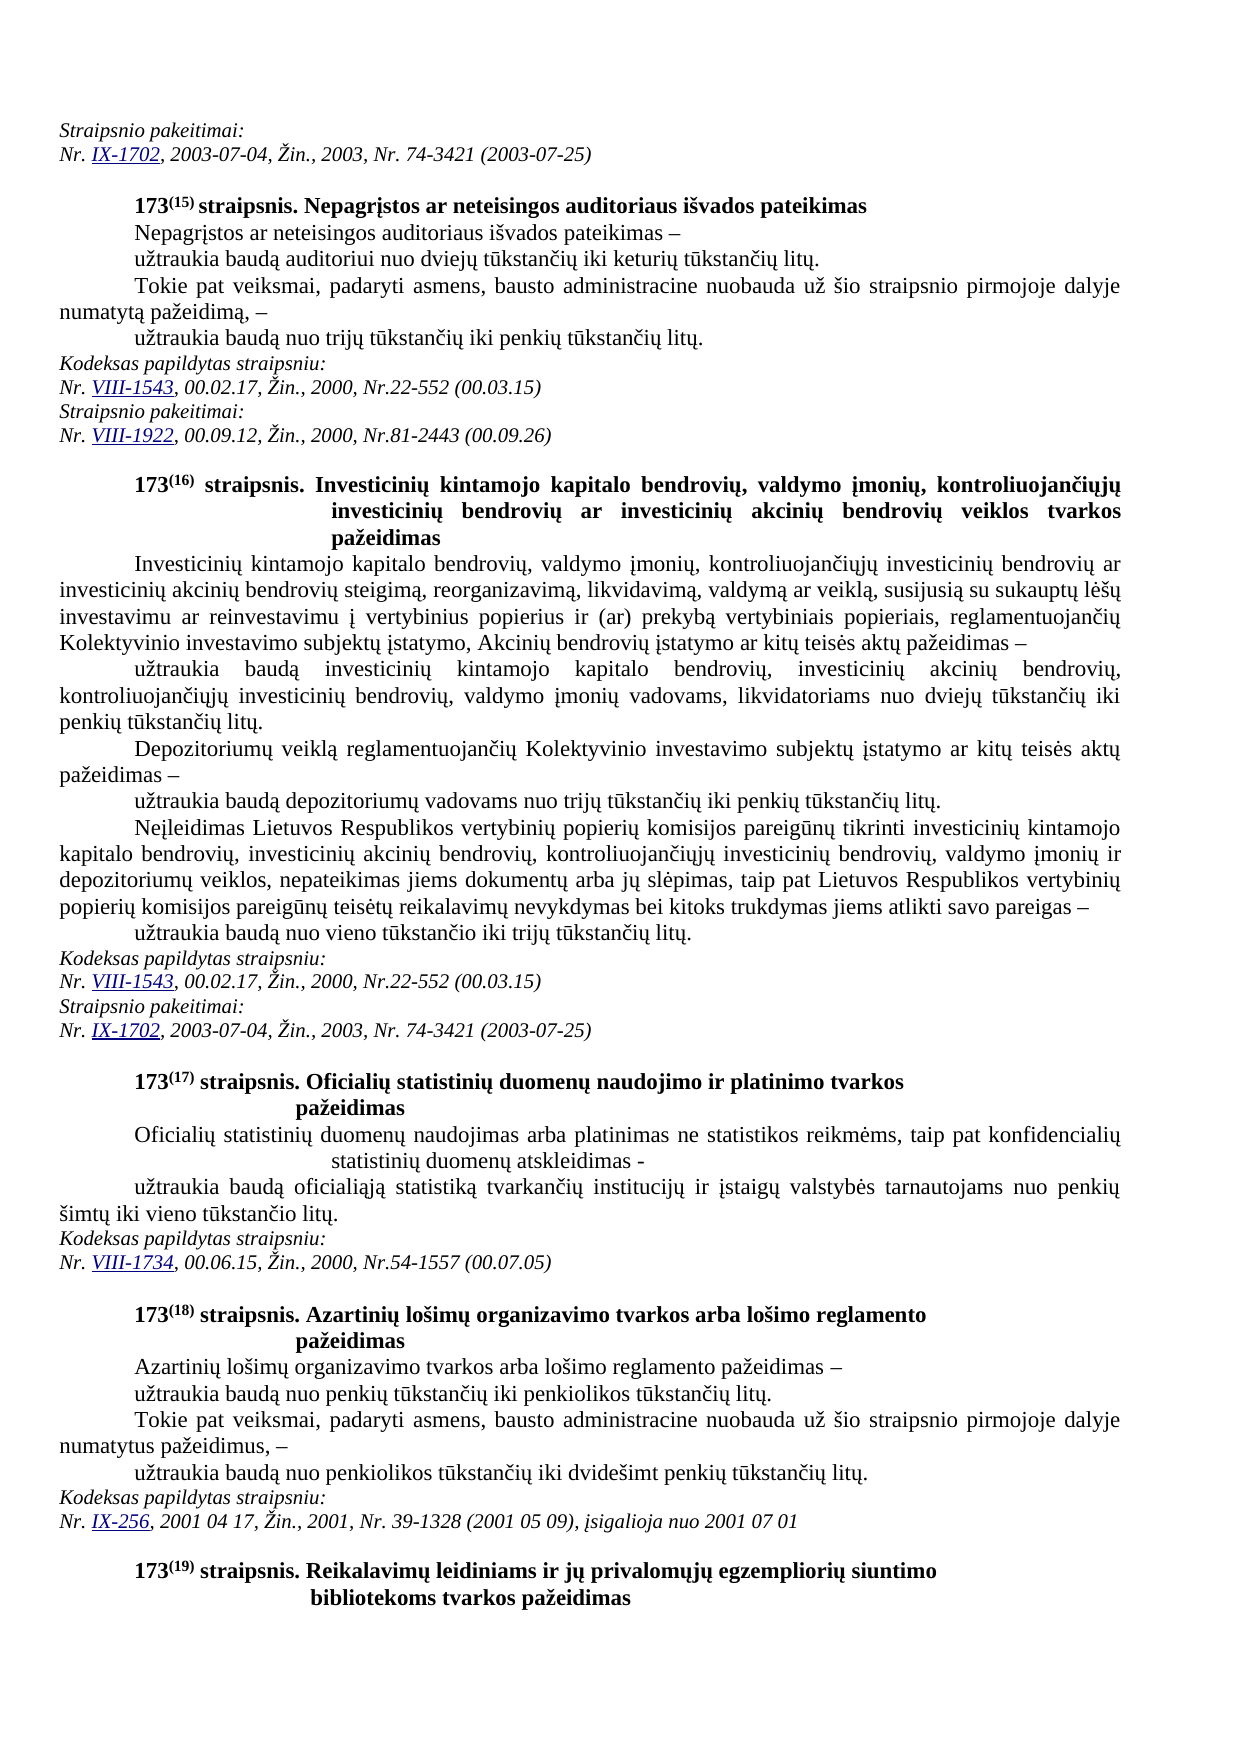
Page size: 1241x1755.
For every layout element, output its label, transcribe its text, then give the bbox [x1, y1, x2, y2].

text 173(19) straipsnis. Reikalavimų leidiniams ir jų privalomųjų egzempliorių siuntimo [59, 1557, 1122, 1584]
text Nr. VIII-1734, 00.06.15, Žin., 2000, Nr.54-1557 (00.07.05) [59, 1250, 1122, 1274]
text Neįleidimas Lietuvos Respublikos vertybinių popierių komisijos pareigūnų tikrinti investicinių kintamojo kapitalo bendrovių, investicinių akcinių bendrovių, kontroliuojančiųjų investicinių bendrovių, valdymo įmonių ir depozitoriumų veiklos, nepateikimas jiems dokumentų arba jų slėpimas, taip pat Lietuvos Respublikos vertybinių popierių komisijos pareigūnų teisėtų reikalavimų nevykdymas bei kitoks trukdymas jiems atlikti savo pareigas – [59, 814, 1122, 919]
text Kodeksas papildytas straipsniu: [59, 1485, 1122, 1509]
text užtraukia baudą auditoriui nuo dviejų tūkstančių iki keturių tūkstančių litų. [59, 245, 1122, 272]
text Nr. IX-256, 2001 04 17, Žin., 2001, Nr. 39-1328 (2001 05 09), įsigalioja nuo 2001 07 01 [59, 1509, 1122, 1533]
text Nepagrįstos ar neteisingos auditoriaus išvados pateikimas – [59, 219, 1122, 245]
text Investicinių kintamojo kapitalo bendrovių, valdymo įmonių, kontroliuojančiųjų investicinių bendrovių ar investicinių akcinių bendrovių steigimą, reorganizavimą, likvidavimą, valdymą ar veiklą, susijusią su sukauptų lėšų investavimu ar reinvestavimu į vertybinius popierius ir (ar) prekybą vertybiniais popieriais, reglamentuojančių Kolektyvinio investavimo subjektų įstatymo, Akcinių bendrovių įstatymo ar kitų teisės aktų pažeidimas – [59, 550, 1122, 656]
text 173(15) straipsnis. Nepagrįstos ar neteisingos auditoriaus išvados pateikimas [59, 193, 1122, 219]
text užtraukia baudą nuo vieno tūkstančio iki trijų tūkstančių litų. [59, 919, 1122, 945]
text Nr. IX-1702, 2003-07-04, Žin., 2003, Nr. 74-3421 (2003-07-25) [59, 1018, 1122, 1042]
text Azartinių lošimų organizavimo tvarkos arba lošimo reglamento pažeidimas – [59, 1353, 1122, 1380]
text pažeidimas [59, 1327, 1122, 1353]
text Kodeksas papildytas straipsniu: [59, 351, 1122, 375]
text Nr. VIII-1543, 00.02.17, Žin., 2000, Nr.22-552 (00.03.15) [59, 969, 1122, 993]
text bibliotekoms tvarkos pažeidimas [59, 1584, 1122, 1610]
text Straipsnio pakeitimai: [59, 118, 1122, 142]
text Kodeksas papildytas straipsniu: [59, 945, 1122, 969]
text Straipsnio pakeitimai: [59, 399, 1122, 423]
text 173(16) straipsnis. Investicinių kintamojo kapitalo bendrovių, valdymo įmonių, kontroliuojančiųjų investicinių bendrovių ar investicinių akcinių bendrovių veiklos tvarkos pažeidimas [134, 471, 1122, 550]
text Tokie pat veiksmai, padaryti asmens, bausto administracine nuobauda už šio straipsnio pirmojoje dalyje numatytus pažeidimus, – [59, 1406, 1122, 1459]
text 173(17) straipsnis. Oficialių statistinių duomenų naudojimo ir platinimo tvarkos [59, 1068, 1122, 1094]
text užtraukia baudą depozitoriumų vadovams nuo trijų tūkstančių iki penkių tūkstančių litų. [59, 787, 1122, 814]
text Nr. VIII-1543, 00.02.17, Žin., 2000, Nr.22-552 (00.03.15) [59, 375, 1122, 399]
text užtraukia baudą oficialiąją statistiką tvarkančių institucijų ir įstaigų valstybės tarnautojams nuo penkių šimtų iki vieno tūkstančio litų. [59, 1173, 1122, 1226]
text 173(18) straipsnis. Azartinių lošimų organizavimo tvarkos arba lošimo reglamento [59, 1301, 1122, 1327]
text užtraukia baudą nuo penkių tūkstančių iki penkiolikos tūkstančių litų. [59, 1380, 1122, 1406]
text Tokie pat veiksmai, padaryti asmens, bausto administracine nuobauda už šio straipsnio pirmojoje dalyje numatytą pažeidimą, – [59, 272, 1122, 324]
text Straipsnio pakeitimai: [59, 993, 1122, 1018]
text Depozitoriumų veiklą reglamentuojančių Kolektyvinio investavimo subjektų įstatymo ar kitų teisės aktų pažeidimas – [59, 734, 1122, 787]
text pažeidimas [59, 1094, 1122, 1121]
text užtraukia baudą investicinių kintamojo kapitalo bendrovių, investicinių akcinių bendrovių, kontroliuojančiųjų investicinių bendrovių, valdymo įmonių vadovams, likvidatoriams nuo dviejų tūkstančių iki penkių tūkstančių litų. [59, 656, 1122, 734]
text Kodeksas papildytas straipsniu: [59, 1226, 1122, 1250]
text užtraukia baudą nuo penkiolikos tūkstančių iki dvidešimt penkių tūkstančių litų. [59, 1459, 1122, 1485]
text užtraukia baudą nuo trijų tūkstančių iki penkių tūkstančių litų. [59, 324, 1122, 351]
text Nr. VIII-1922, 00.09.12, Žin., 2000, Nr.81-2443 (00.09.26) [59, 423, 1122, 447]
text Oficialių statistinių duomenų naudojimas arba platinimas ne statistikos reikmėms, taip pat konfidencialių statistinių duomenų atskleidimas - [134, 1121, 1122, 1173]
text Nr. IX-1702, 2003-07-04, Žin., 2003, Nr. 74-3421 (2003-07-25) [59, 142, 1122, 166]
